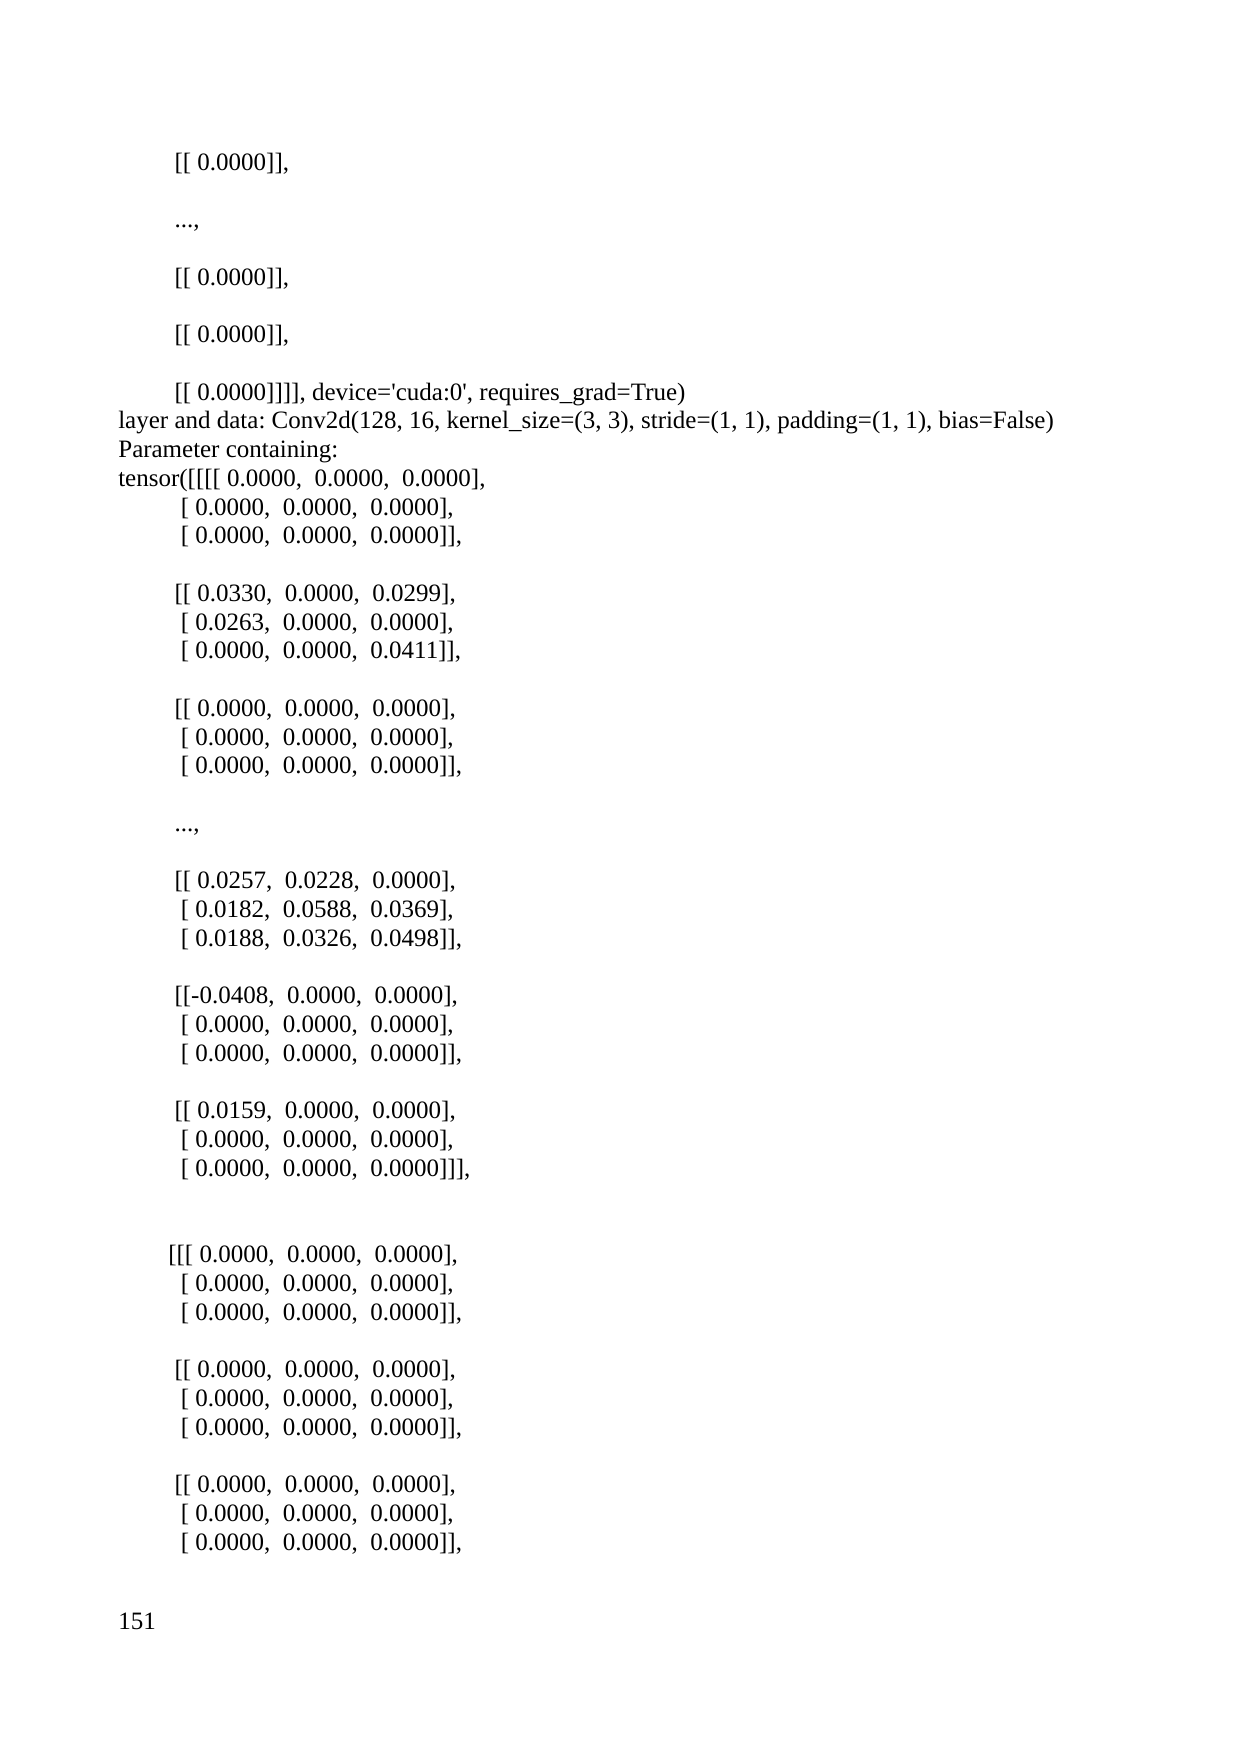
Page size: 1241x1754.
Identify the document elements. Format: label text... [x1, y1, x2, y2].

text [[ 0.0159, 0.0000, 0.0000], [118, 1096, 1122, 1124]
text [[ 0.0000, 0.0000, 0.0000], [118, 1354, 1122, 1383]
text [ 0.0000, 0.0000, 0.0000]], [118, 1527, 1122, 1556]
text [ 0.0000, 0.0000, 0.0000]], [118, 751, 1122, 779]
text [[ 0.0330, 0.0000, 0.0299], [118, 578, 1122, 607]
text [ 0.0000, 0.0000, 0.0000], [118, 1268, 1122, 1297]
text [ 0.0000, 0.0000, 0.0411]], [118, 636, 1122, 664]
text [[-0.0408, 0.0000, 0.0000], [118, 981, 1122, 1009]
text [ 0.0000, 0.0000, 0.0000]], [118, 521, 1122, 549]
text [[[ 0.0000, 0.0000, 0.0000], [118, 1239, 1122, 1268]
text [[ 0.0000, 0.0000, 0.0000], [118, 693, 1122, 722]
text [ 0.0000, 0.0000, 0.0000], [118, 722, 1122, 751]
text [ 0.0000, 0.0000, 0.0000]], [118, 1297, 1122, 1326]
text [ 0.0000, 0.0000, 0.0000], [118, 1124, 1122, 1153]
text [ 0.0000, 0.0000, 0.0000], [118, 1498, 1122, 1527]
text [ 0.0000, 0.0000, 0.0000]]], [118, 1153, 1122, 1182]
text [ 0.0263, 0.0000, 0.0000], [118, 607, 1122, 636]
text ..., [118, 808, 1122, 837]
text [[ 0.0000]], [118, 147, 1122, 176]
text [ 0.0000, 0.0000, 0.0000]], [118, 1038, 1122, 1067]
text [[ 0.0257, 0.0228, 0.0000], [118, 866, 1122, 894]
text [ 0.0182, 0.0588, 0.0369], [118, 894, 1122, 923]
text [[ 0.0000]], [118, 319, 1122, 348]
text [[ 0.0000]]]], device='cuda:0', requires_grad=True) [118, 377, 1122, 406]
text [ 0.0000, 0.0000, 0.0000], [118, 1383, 1122, 1412]
text Parameter containing: [118, 434, 1122, 463]
text [[ 0.0000]], [118, 262, 1122, 291]
text [[ 0.0000, 0.0000, 0.0000], [118, 1469, 1122, 1498]
text tensor([[[[ 0.0000, 0.0000, 0.0000], [118, 463, 1122, 492]
text [ 0.0000, 0.0000, 0.0000], [118, 492, 1122, 521]
text ..., [118, 204, 1122, 233]
text [ 0.0188, 0.0326, 0.0498]], [118, 923, 1122, 952]
text [ 0.0000, 0.0000, 0.0000]], [118, 1412, 1122, 1441]
text [ 0.0000, 0.0000, 0.0000], [118, 1009, 1122, 1038]
text layer and data: Conv2d(128, 16, kernel_size=(3, 3), stride=(1, 1), padding=(1, 1), bias=False) [118, 406, 1122, 434]
